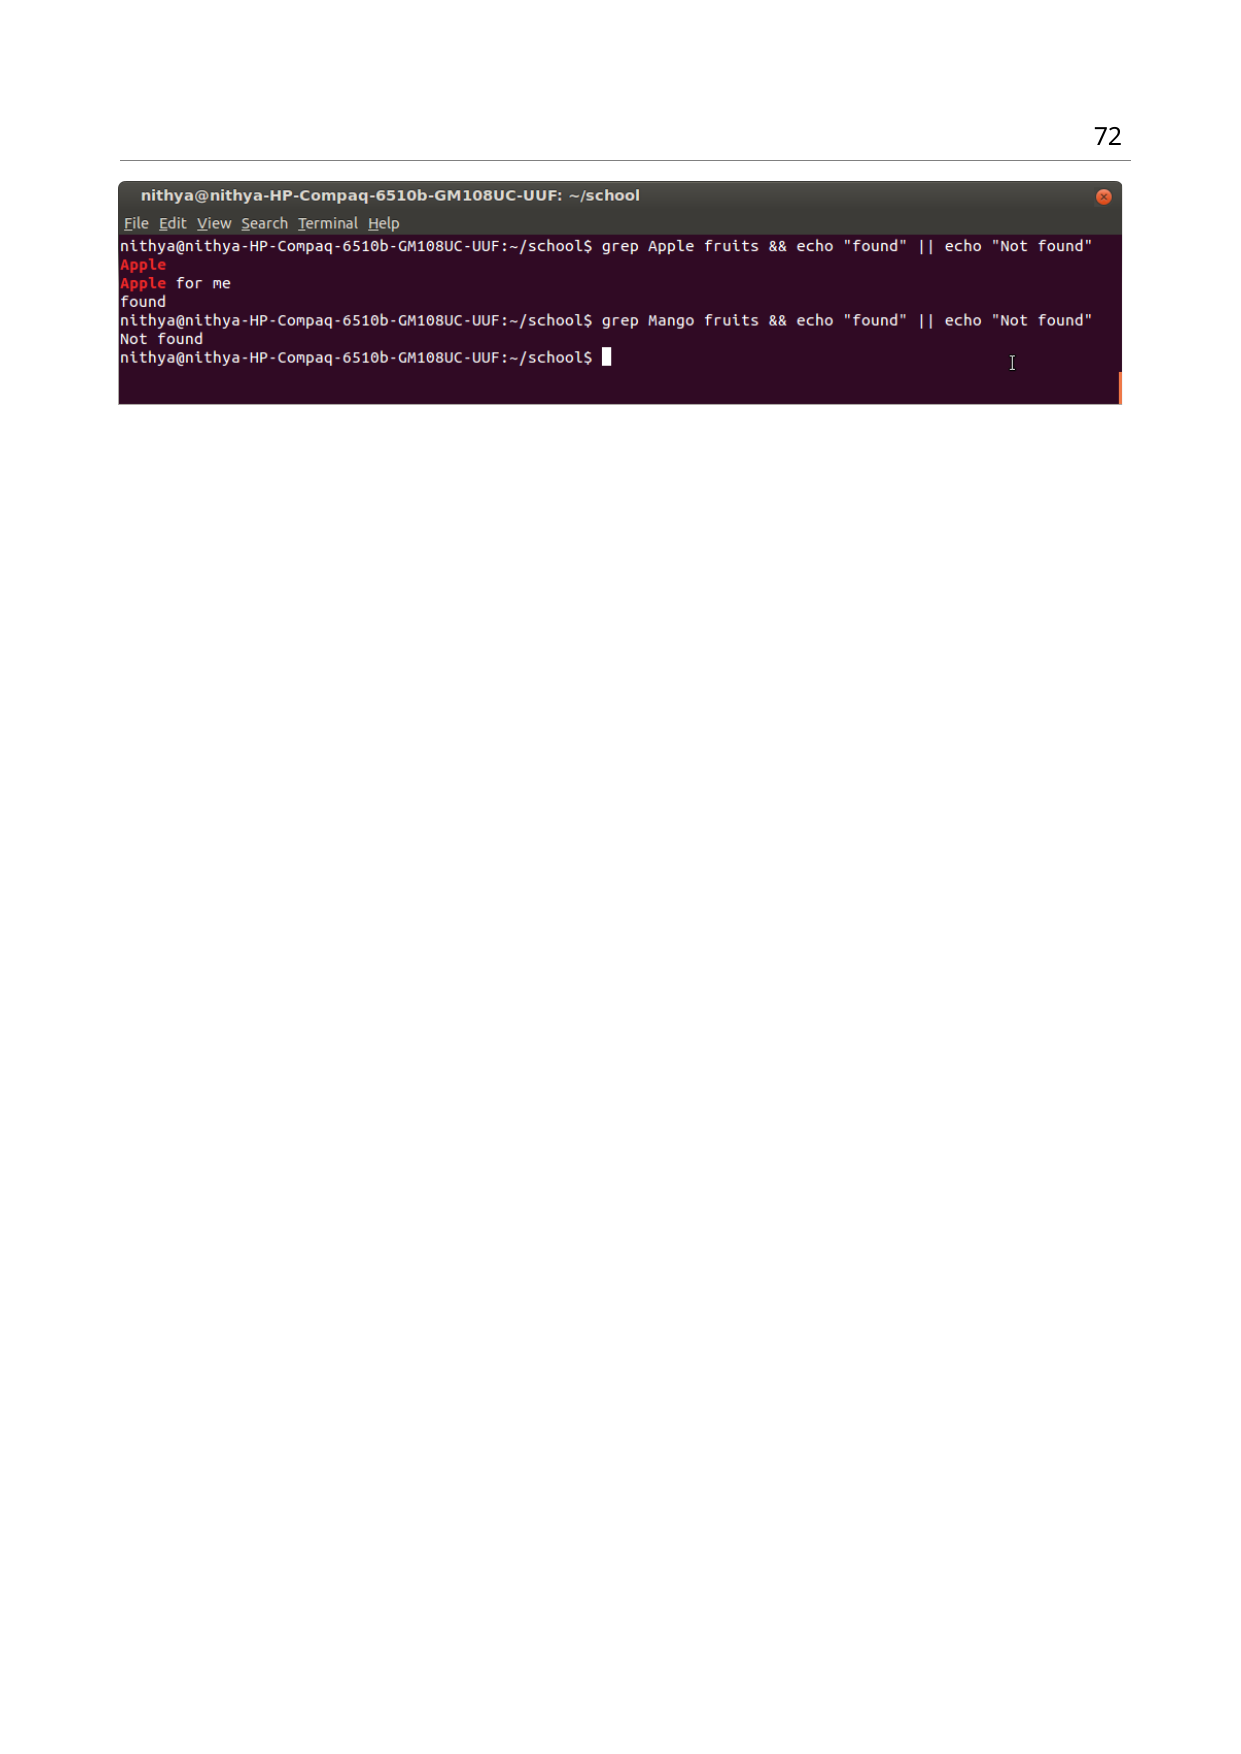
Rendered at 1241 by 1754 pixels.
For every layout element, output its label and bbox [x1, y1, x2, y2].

picture [118, 181, 1123, 405]
